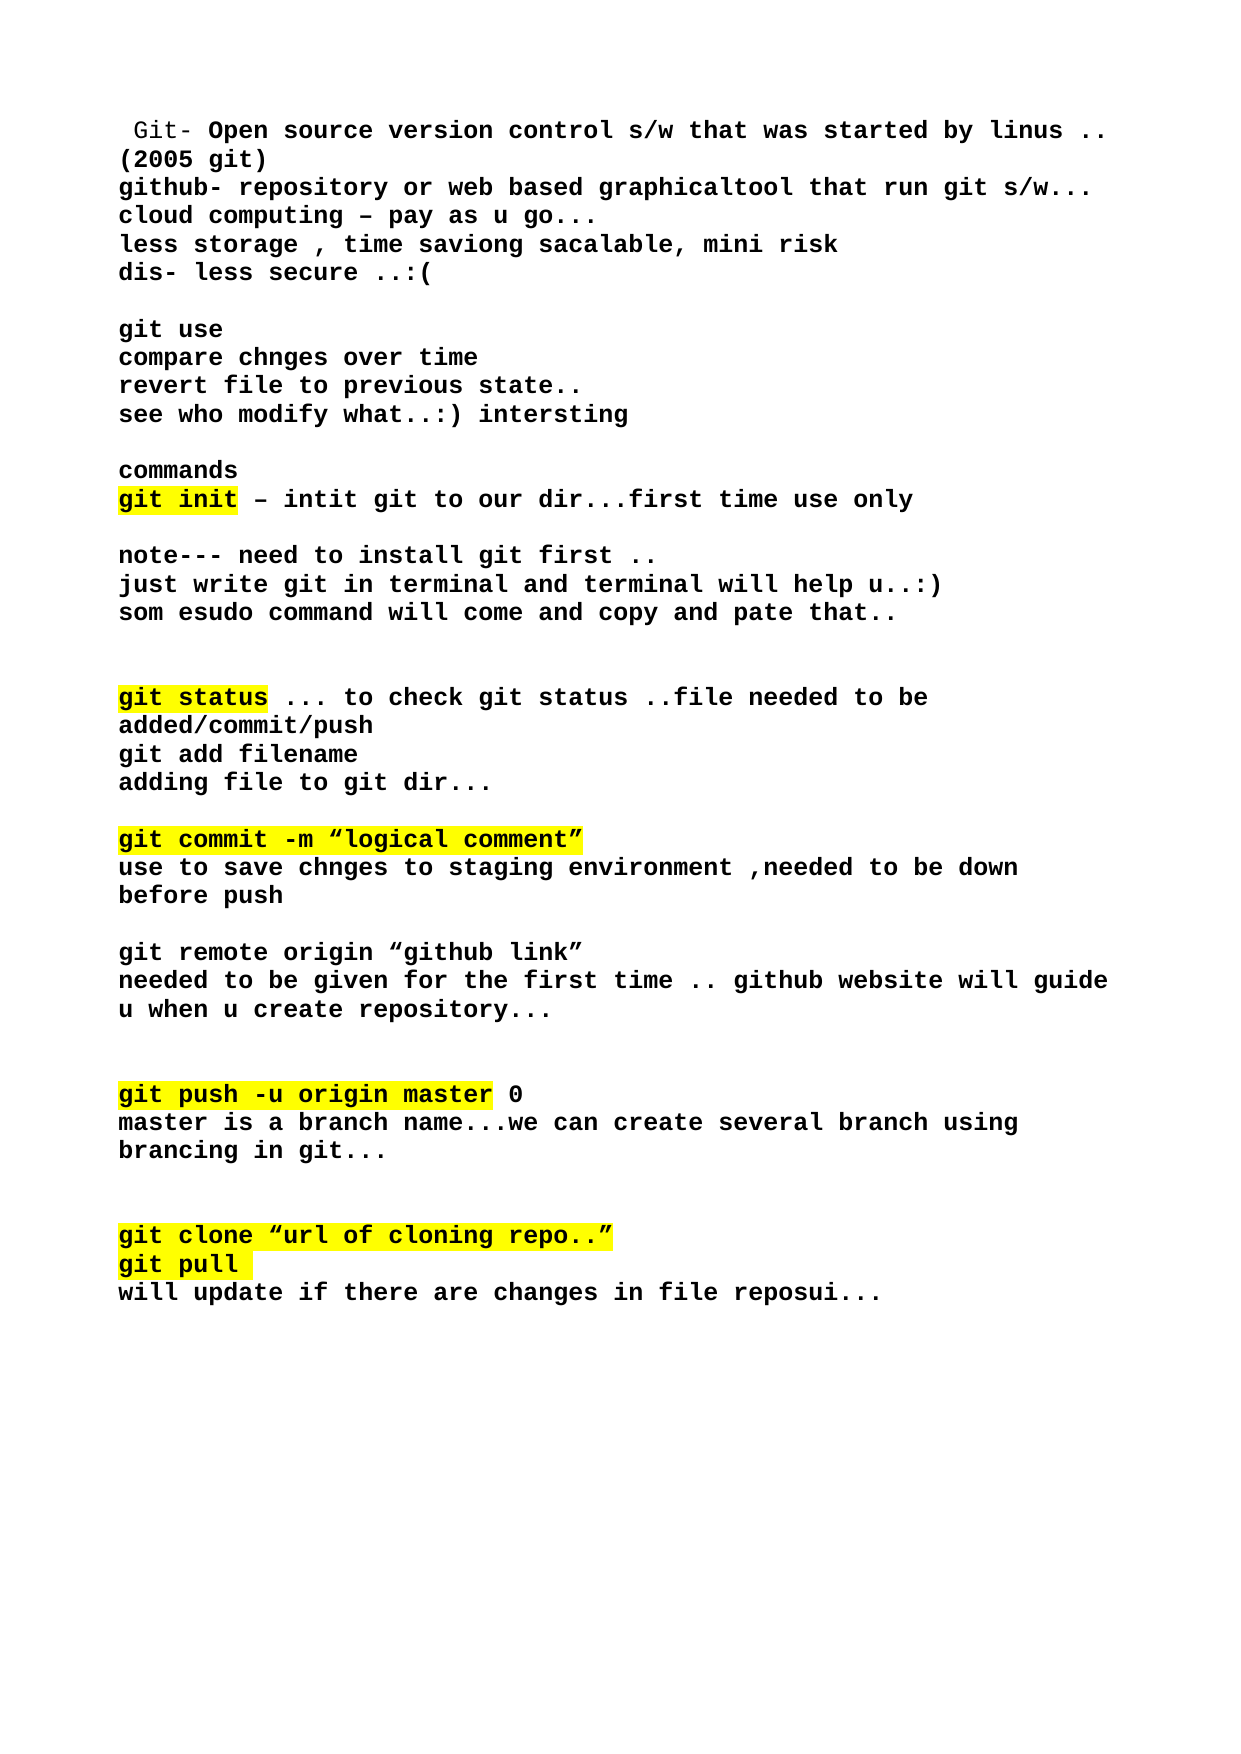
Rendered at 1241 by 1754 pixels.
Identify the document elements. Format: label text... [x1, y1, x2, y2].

text note--- need to install git first .. [118, 543, 1122, 571]
text git remote origin “github link” [118, 940, 1122, 968]
text git init – intit git to our dir...first time use only [118, 486, 1122, 515]
text less storage , time saviong sacalable, mini risk [118, 231, 1122, 260]
text git push -u origin master 0 [118, 1081, 1122, 1110]
text git commit -m “logical comment” [118, 826, 1122, 855]
text adding file to git dir... [118, 770, 1122, 798]
text github- repository or web based graphicaltool that run git s/w... [118, 175, 1122, 203]
text Git- Open source version control s/w that was started by linus .. [118, 118, 1122, 146]
text git pull [118, 1251, 1122, 1280]
text needed to be given for the first time .. github website will guide u when u create repository... [118, 968, 1122, 1025]
text use to save chnges to staging environment ,needed to be down before push [118, 855, 1122, 911]
text som esudo command will come and copy and pate that.. [118, 600, 1122, 628]
text cloud computing – pay as u go... [118, 203, 1122, 231]
text commands [118, 458, 1122, 486]
text git clone “url of cloning repo..” [118, 1223, 1122, 1251]
text master is a branch name...we can create several branch using brancing in git... [118, 1110, 1122, 1166]
text git status ... to check git status ..file needed to be added/commit/push [118, 685, 1122, 741]
text will update if there are changes in file reposui... [118, 1280, 1122, 1308]
text (2005 git) [118, 146, 1122, 175]
text git use [118, 316, 1122, 345]
text dis- less secure ..:( [118, 260, 1122, 288]
text git add filename [118, 741, 1122, 770]
text revert file to previous state.. [118, 373, 1122, 401]
text just write git in terminal and terminal will help u..:) [118, 571, 1122, 600]
text compare chnges over time [118, 345, 1122, 373]
text see who modify what..:) intersting [118, 401, 1122, 430]
